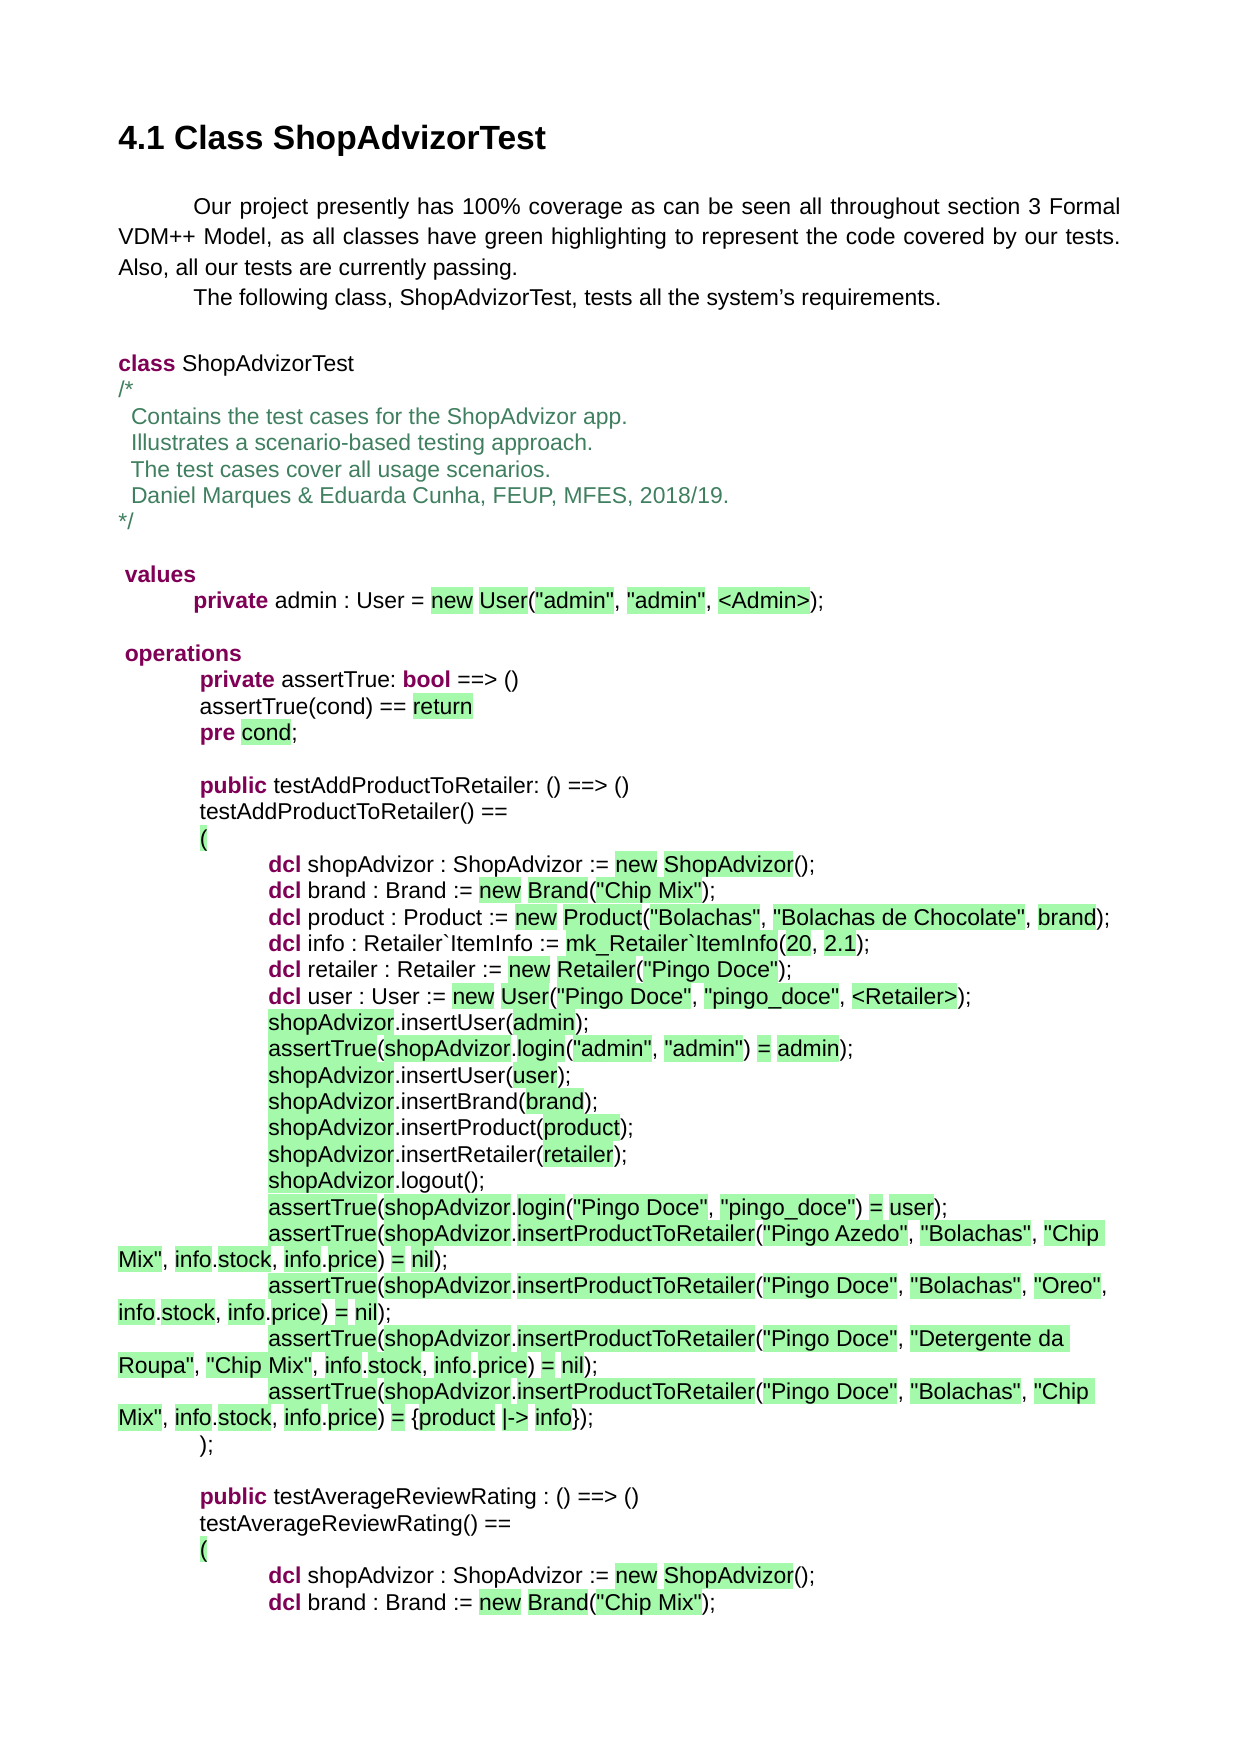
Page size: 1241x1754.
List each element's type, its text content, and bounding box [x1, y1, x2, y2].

text shopAdvizor.insertUser(admin); [118, 1009, 1122, 1035]
text Contains the test cases for the ShopAdvizor app. [118, 403, 1122, 429]
text */ [118, 508, 1122, 534]
text operations [118, 640, 1122, 666]
text ( [118, 824, 1122, 851]
text values [118, 561, 1122, 587]
text public testAddProductToRetailer: () ==> () [118, 772, 1122, 798]
text Illustrates a scenario-based testing approach. [118, 429, 1122, 456]
text assertTrue(shopAdvizor.insertProductToRetailer("Pingo Azedo", "Bolachas", "Chip Mix", info.stock, info.price) = nil); [118, 1220, 1122, 1272]
text testAverageReviewRating() == [118, 1510, 1122, 1536]
text private assertTrue: bool ==> () [118, 666, 1122, 693]
text testAddProductToRetailer() == [118, 798, 1122, 824]
text The test cases cover all usage scenarios. [118, 456, 1122, 482]
text shopAdvizor.insertProduct(product); [118, 1114, 1122, 1141]
text dcl retailer : Retailer := new Retailer("Pingo Doce"); [118, 956, 1122, 983]
text ( [118, 1536, 1122, 1562]
text shopAdvizor.logout(); [118, 1167, 1122, 1193]
text private admin : User = new User("admin", "admin", <Admin>); [118, 587, 1122, 614]
text dcl info : Retailer`ItemInfo := mk_Retailer`ItemInfo(20, 2.1); [118, 930, 1122, 956]
text assertTrue(shopAdvizor.login("admin", "admin") = admin); [118, 1035, 1122, 1062]
text pre cond; [118, 719, 1122, 745]
text assertTrue(shopAdvizor.insertProductToRetailer("Pingo Doce", "Bolachas", "Oreo", info.stock, info.price) = nil); [118, 1272, 1122, 1325]
text public testAverageReviewRating : () ==> () [118, 1483, 1122, 1510]
text shopAdvizor.insertUser(user); [118, 1062, 1122, 1088]
text dcl brand : Brand := new Brand("Chip Mix"); [118, 877, 1122, 903]
text shopAdvizor.insertBrand(brand); [118, 1088, 1122, 1114]
text ); [118, 1431, 1122, 1457]
text The following class, ShopAdvizorTest, tests all the system’s requirements. [118, 284, 1122, 310]
text assertTrue(shopAdvizor.insertProductToRetailer("Pingo Doce", "Detergente da Roupa", "Chip Mix", info.stock, info.price) = nil); [118, 1325, 1122, 1378]
text dcl shopAdvizor : ShopAdvizor := new ShopAdvizor(); [118, 1562, 1122, 1589]
text dcl brand : Brand := new Brand("Chip Mix"); [118, 1589, 1122, 1615]
text Daniel Marques & Eduarda Cunha, FEUP, MFES, 2018/19. [118, 482, 1122, 508]
text shopAdvizor.insertRetailer(retailer); [118, 1141, 1122, 1167]
text /* [118, 376, 1122, 403]
text dcl product : Product := new Product("Bolachas", "Bolachas de Chocolate", brand); [118, 903, 1122, 930]
text class ShopAdvizorTest [118, 350, 1122, 376]
text Our project presently has 100% coverage as can be seen all throughout section 3 Formal VDM++ Model, as all classes have green highlighting to represent the code covered by our tests. Also, all our tests are currently passing. [118, 193, 1122, 280]
text assertTrue(cond) == return [118, 693, 1122, 719]
text dcl shopAdvizor : ShopAdvizor := new ShopAdvizor(); [118, 851, 1122, 877]
text assertTrue(shopAdvizor.login("Pingo Doce", "pingo_doce") = user); [118, 1193, 1122, 1220]
text assertTrue(shopAdvizor.insertProductToRetailer("Pingo Doce", "Bolachas", "Chip Mix", info.stock, info.price) = {product |-> info}); [118, 1378, 1122, 1431]
text dcl user : User := new User("Pingo Doce", "pingo_doce", <Retailer>); [118, 983, 1122, 1009]
subtitle 4.1 Class ShopAdvizorTest [118, 118, 1122, 157]
